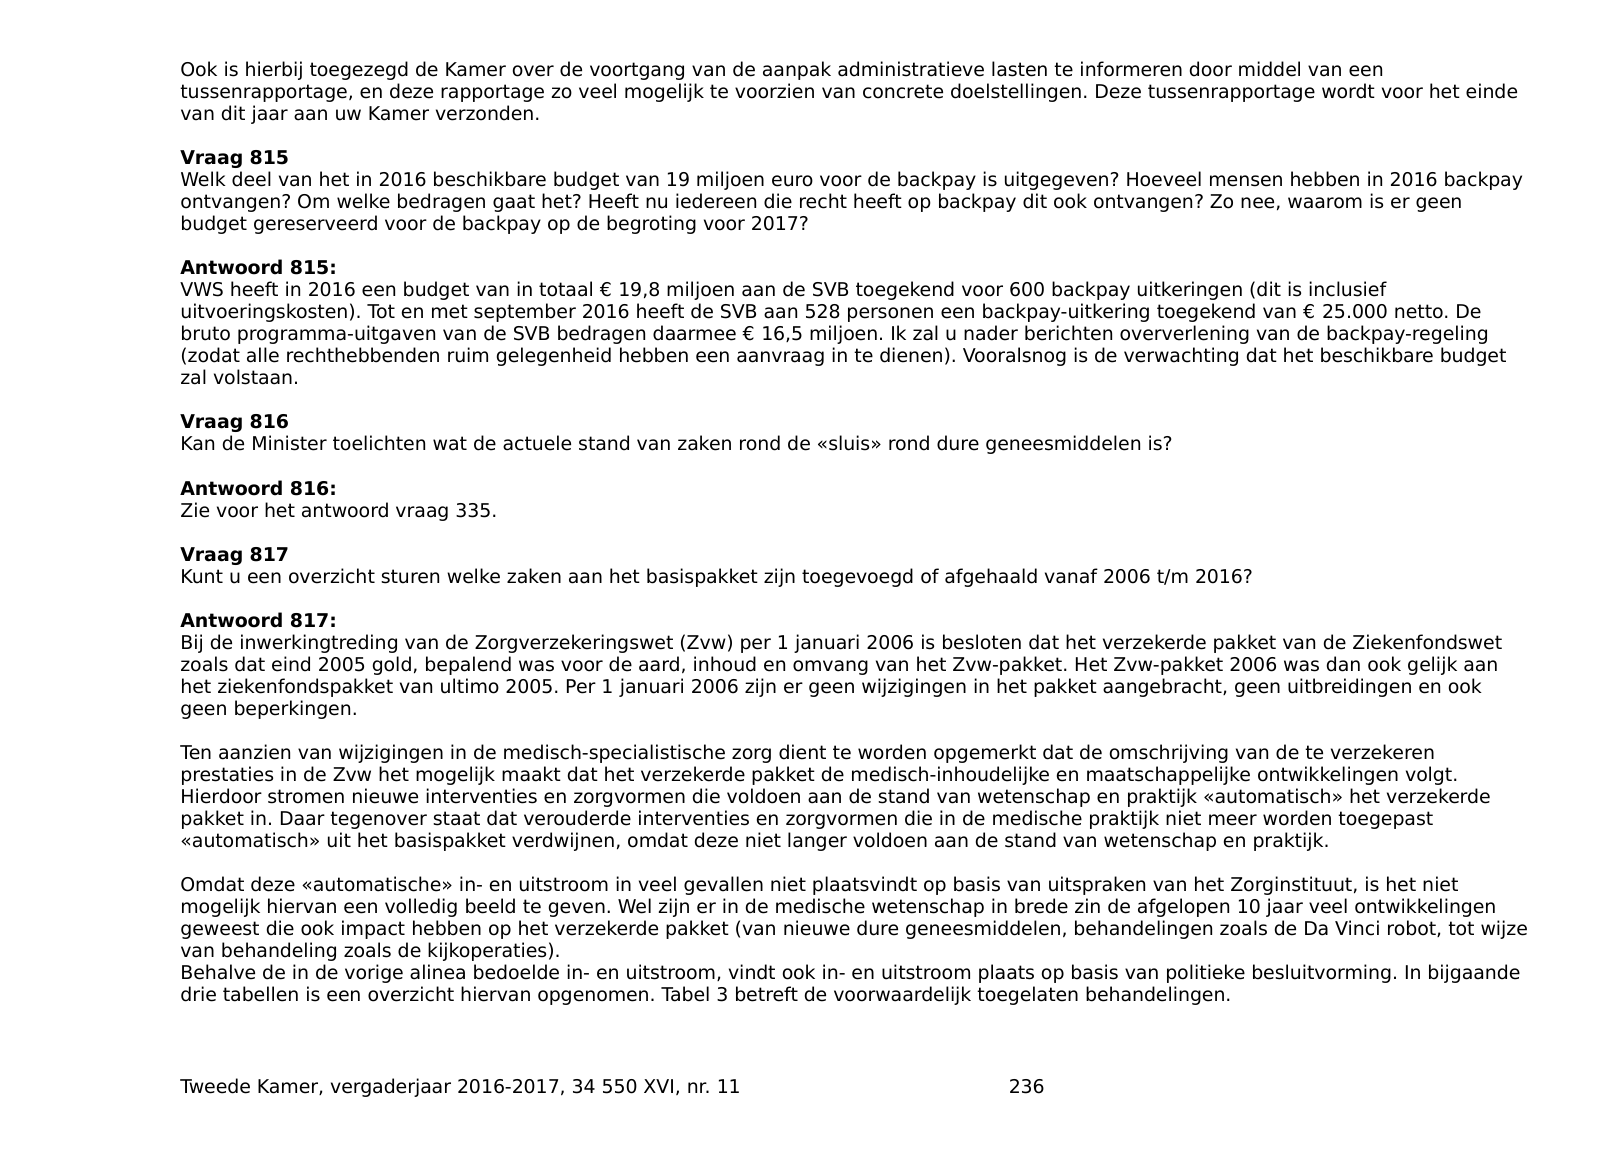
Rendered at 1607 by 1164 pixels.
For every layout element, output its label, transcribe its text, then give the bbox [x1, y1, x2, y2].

text Vraag 815 [180, 147, 1529, 169]
text Ook is hierbij toegezegd de Kamer over de voortgang van de aanpak administratieve lasten te informeren door middel van een tussenrapportage, en deze rapportage zo veel mogelijk te voorzien van concrete doelstellingen. Deze tussenrapportage wordt voor het einde van dit jaar aan uw Kamer verzonden. [180, 59, 1529, 125]
text Vraag 816 [180, 411, 1529, 433]
text Kan de Minister toelichten wat de actuele stand van zaken rond de «sluis» rond dure geneesmiddelen is? [180, 433, 1529, 455]
text Omdat deze «automatische» in- en uitstroom in veel gevallen niet plaatsvindt op basis van uitspraken van het Zorginstituut, is het niet mogelijk hiervan een volledig beeld te geven. Wel zijn er in de medische wetenschap in brede zin de afgelopen 10 jaar veel ontwikkelingen geweest die ook impact hebben op het verzekerde pakket (van nieuwe dure geneesmiddelen, behandelingen zoals de Da Vinci robot, tot wijze van behandeling zoals de kijkoperaties). [180, 874, 1529, 962]
text Vraag 817 [180, 544, 1529, 566]
text Behalve de in de vorige alinea bedoelde in- en uitstroom, vindt ook in- en uitstroom plaats op basis van politieke besluitvorming. In bijgaande drie tabellen is een overzicht hiervan opgenomen. Tabel 3 betreft de voorwaardelijk toegelaten behandelingen. [180, 962, 1529, 1006]
text Antwoord 816: [180, 477, 1529, 499]
text Welk deel van het in 2016 beschikbare budget van 19 miljoen euro voor de backpay is uitgegeven? Hoeveel mensen hebben in 2016 backpay ontvangen? Om welke bedragen gaat het? Heeft nu iedereen die recht heeft op backpay dit ook ontvangen? Zo nee, waarom is er geen budget gereserveerd voor de backpay op de begroting voor 2017? [180, 169, 1529, 235]
text Bij de inwerkingtreding van de Zorgverzekeringswet (Zvw) per 1 januari 2006 is besloten dat het verzekerde pakket van de Ziekenfondswet zoals dat eind 2005 gold, bepalend was voor de aard, inhoud en omvang van het Zvw-pakket. Het Zvw-pakket 2006 was dan ook gelijk aan het ziekenfondspakket van ultimo 2005. Per 1 januari 2006 zijn er geen wijzigingen in het pakket aangebracht, geen uitbreidingen en ook geen beperkingen. [180, 632, 1529, 720]
text Ten aanzien van wijzigingen in de medisch-specialistische zorg dient te worden opgemerkt dat de omschrijving van de te verzekeren prestaties in de Zvw het mogelijk maakt dat het verzekerde pakket de medisch-inhoudelijke en maatschappelijke ontwikkelingen volgt. Hierdoor stromen nieuwe interventies en zorgvormen die voldoen aan de stand van wetenschap en praktijk «automatisch» het verzekerde pakket in. Daar tegenover staat dat verouderde interventies en zorgvormen die in de medische praktijk niet meer worden toegepast «automatisch» uit het basispakket verdwijnen, omdat deze niet langer voldoen aan de stand van wetenschap en praktijk. [180, 742, 1529, 852]
text Antwoord 817: [180, 610, 1529, 632]
text Antwoord 815: [180, 257, 1529, 279]
text Kunt u een overzicht sturen welke zaken aan het basispakket zijn toegevoegd of afgehaald vanaf 2006 t/m 2016? [180, 566, 1529, 588]
text VWS heeft in 2016 een budget van in totaal € 19,8 miljoen aan de SVB toegekend voor 600 backpay uitkeringen (dit is inclusief uitvoeringskosten). Tot en met september 2016 heeft de SVB aan 528 personen een backpay-uitkering toegekend van € 25.000 netto. De bruto programma-uitgaven van de SVB bedragen daarmee € 16,5 miljoen. Ik zal u nader berichten oververlening van de backpay-regeling (zodat alle rechthebbenden ruim gelegenheid hebben een aanvraag in te dienen). Vooralsnog is de verwachting dat het beschikbare budget zal volstaan. [180, 279, 1529, 389]
text Zie voor het antwoord vraag 335. [180, 499, 1529, 521]
